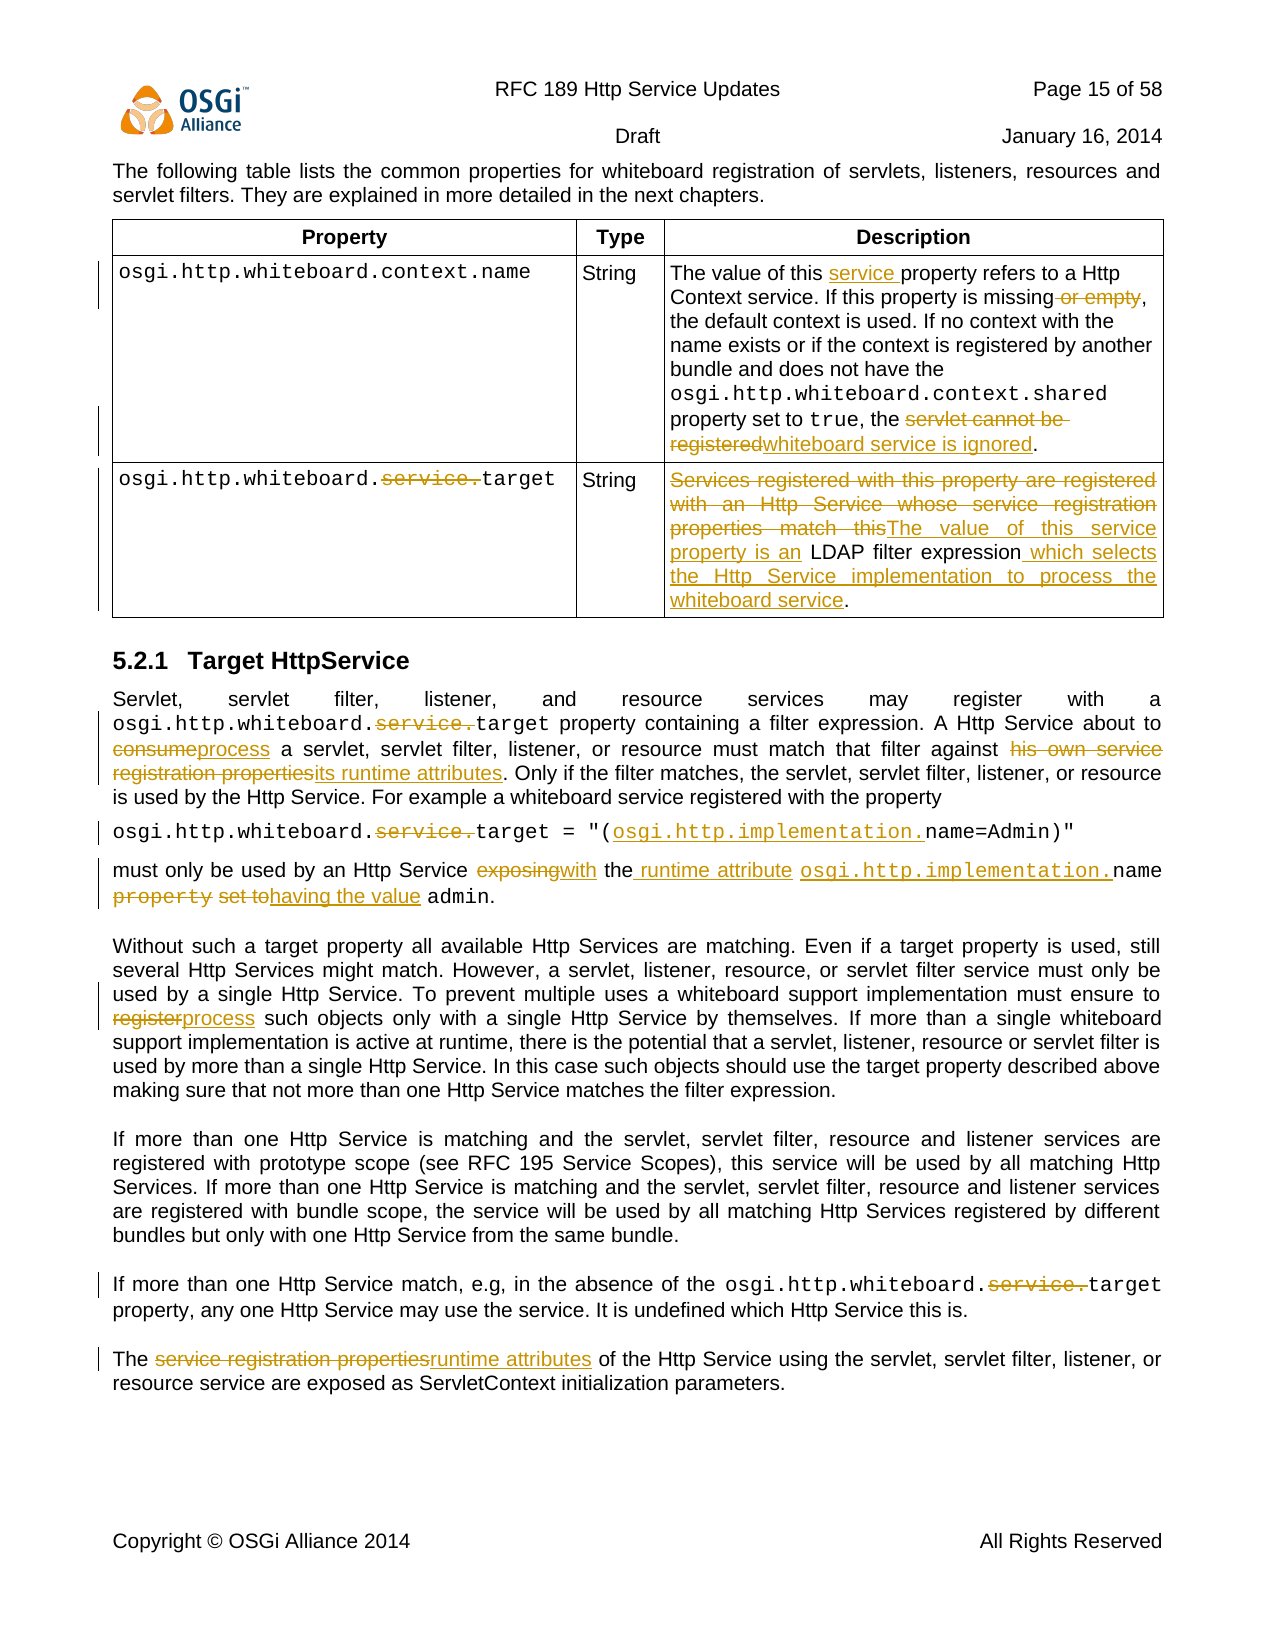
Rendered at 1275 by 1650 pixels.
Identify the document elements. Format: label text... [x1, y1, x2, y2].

table_header Property [113, 220, 576, 255]
table_cell String [577, 256, 664, 462]
text If more than one Http Service match, e.g, in the absence of the osgi.http.whiteboard.target property, any one Http Service may use the service. It is undefined which Http Service this is. [112, 1272, 1162, 1322]
text If more than one Http Service is matching and the servlet, servlet filter, resource and listener services are registered with prototype scope (see RFC 195 Service Scopes), this service will be used by all matching Http Services. If more than one Http Service is matching and the servlet, servlet filter, resource and listener services are registered with bundle scope, the service will be used by all matching Http Services registered by different bundles but only with one Http Service from the same bundle. [112, 1127, 1162, 1247]
text must only be used by an Http Service with the runtime attribute osgi.http.implementation.name having the value admin. [112, 858, 1162, 909]
table_cell String [577, 463, 664, 617]
text Without such a target property all available Http Services are matching. Even if a target property is used, still several Http Services might match. However, a servlet, listener, resource, or servlet filter service must only be used by a single Http Service. To prevent multiple uses a whiteboard support implementation must ensure to process such objects only with a single Http Service by themselves. If more than a single whiteboard support implementation is active at runtime, there is the potential that a servlet, listener, resource or servlet filter is used by more than a single Http Service. In this case such objects should use the target property described above making sure that not more than one Http Service matches the filter expression. [112, 934, 1162, 1102]
text The runtime attributes of the Http Service using the servlet, servlet filter, listener, or resource service are exposed as ServletContext initialization parameters. [112, 1347, 1162, 1394]
text osgi.http.whiteboard.target = "(osgi.http.implementation.name=Admin)" [112, 821, 1162, 845]
picture [113, 78, 257, 142]
table_cell osgi.http.whiteboard.target [113, 463, 576, 617]
text The following table lists the common properties for whiteboard registration of servlets, listeners, resources and servlet filters. They are explained in more detailed in the next chapters. [112, 159, 1162, 207]
text Servlet, servlet filter, listener, and resource services may register with a osgi.http.whiteboard.target property containing a filter expression. A Http Service about to process a servlet, servlet filter, listener, or resource must match that filter against its runtime attributes. Only if the filter matches, the servlet, servlet filter, listener, or resource is used by the Http Service. For example a whiteboard service registered with the property [112, 687, 1162, 809]
table_header Type [577, 220, 664, 255]
table_cell The value of this service property refers to a Http Context service. If this property is missing, the default context is used. If no context with the name exists or if the context is registered by another bundle and does not have the osgi.http.whiteboard.context.shared property set to true, the whiteboard service is ignored. [665, 256, 1163, 462]
table_header Description [665, 220, 1163, 255]
table_cell The value of this service property is an LDAP filter expression which selects the Http Service implementation to process the whiteboard service. [665, 463, 1163, 617]
subtitle Target HttpService [112, 646, 1162, 675]
table_cell osgi.http.whiteboard.context.name [113, 256, 576, 462]
